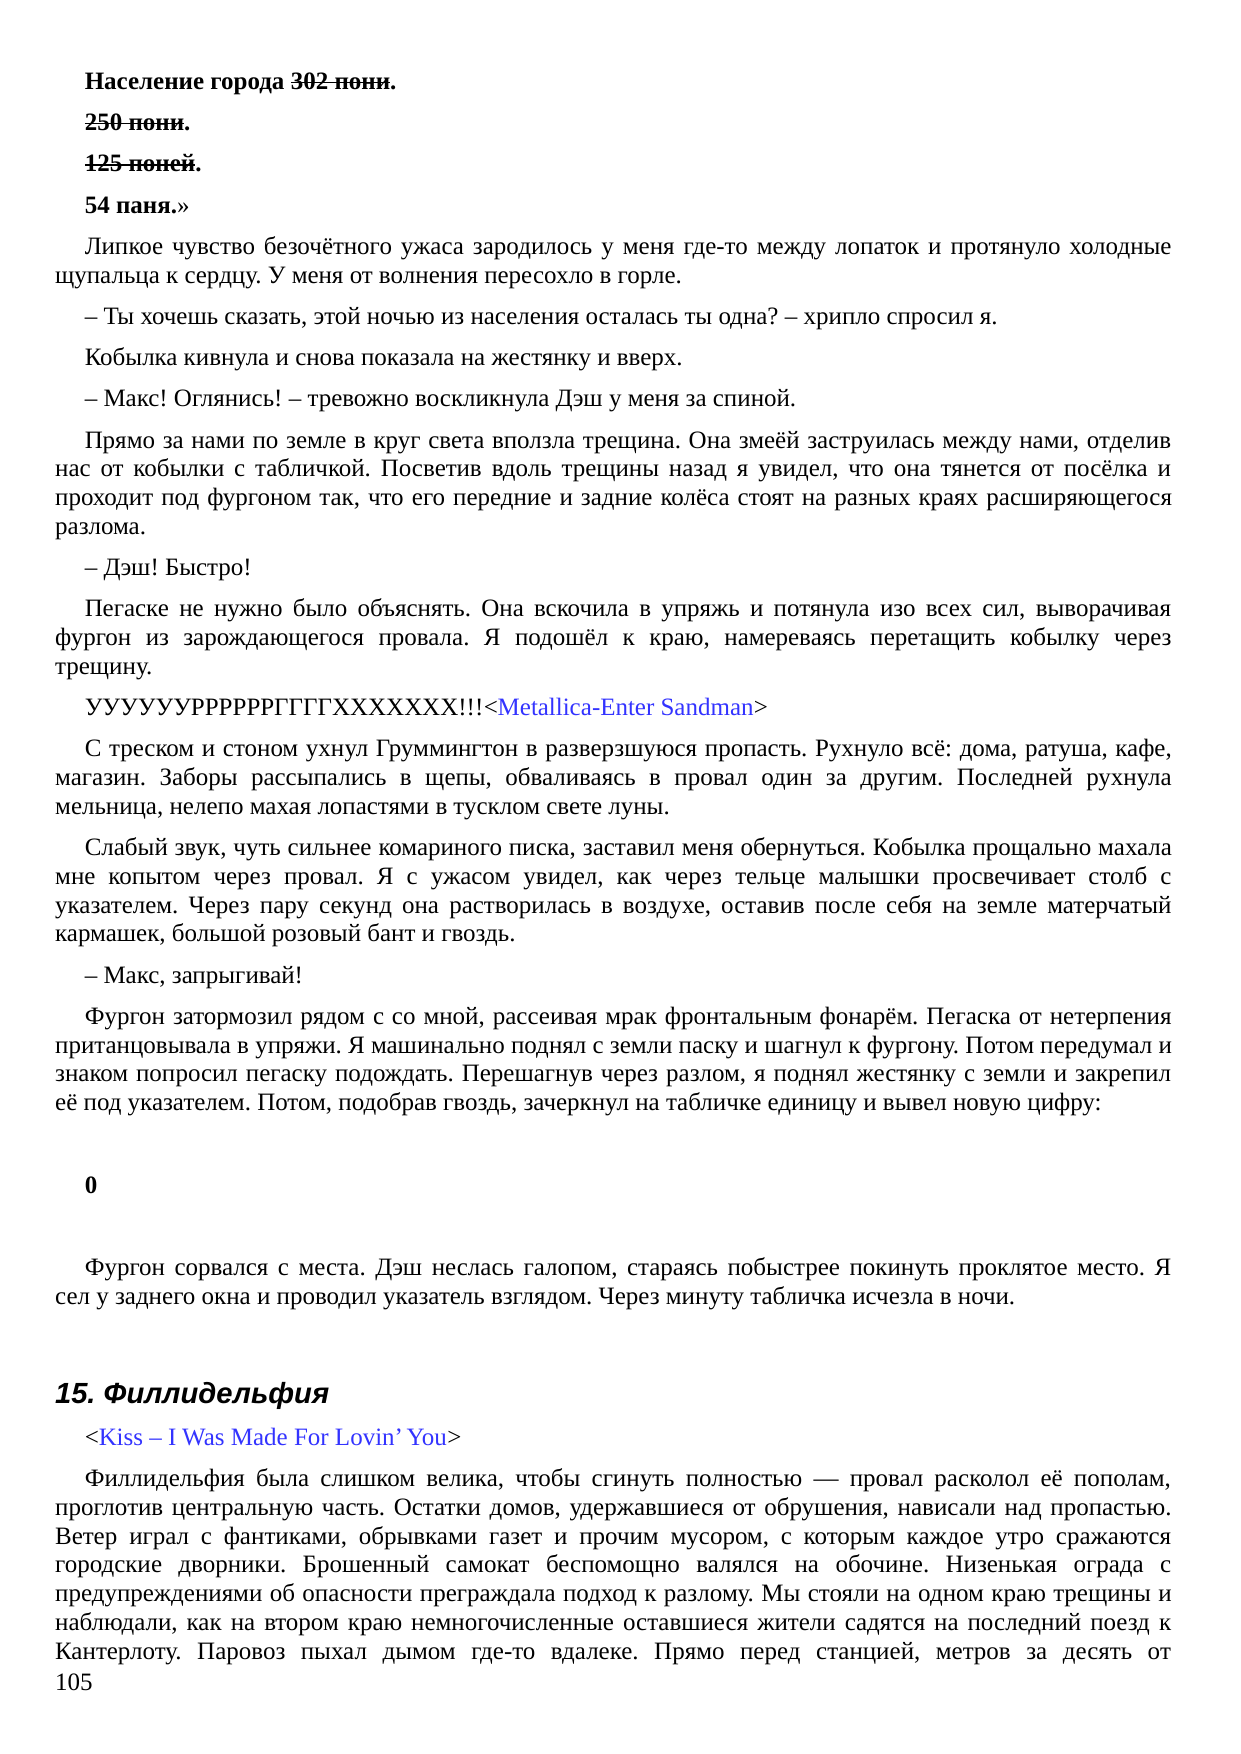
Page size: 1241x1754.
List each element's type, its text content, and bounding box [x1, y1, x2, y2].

text С треском и стоном ухнул Груммингтон в разверзшуюся пропасть. Рухнуло всё: дома, ратуша, кафе, магазин. Заборы рассыпались в щепы, обваливаясь в провал один за другим. Последней рухнула мельница, нелепо махая лопастями в тусклом свете луны. [55, 733, 1173, 820]
text Филлидельфия была слишком велика, чтобы сгинуть полностью — провал расколол её пополам, проглотив центральную часть. Остатки домов, удержавшиеся от обрушения, нависали над пропастью. Ветер играл с фантиками, обрывками газет и прочим мусором, с которым каждое утро сражаются городские дворники. Брошенный самокат беспомощно валялся на обочине. Низенькая ограда с предупреждениями об опасности преграждала подход к разлому. Мы стояли на одном краю трещины и наблюдали, как на втором краю немногочисленные оставшиеся жители садятся на последний поезд к Кантерлоту. Паровоз пыхал дымом где-то вдалеке. Прямо перед станцией, метров за десять от [55, 1463, 1173, 1664]
text Фургон сорвался с места. Дэш неслась галопом, стараясь побыстрее покинуть проклятое место. Я сел у заднего окна и проводил указатель взглядом. Через минуту табличка исчезла в ночи. [55, 1252, 1173, 1310]
text 125 поней. [55, 148, 1173, 177]
text – Макс, запрыгивай! [55, 960, 1173, 988]
text – Дэш! Быстро! [55, 552, 1173, 581]
text 0 [55, 1170, 1173, 1198]
text Кобылка кивнула и снова показала на жестянку и вверх. [55, 342, 1173, 371]
subtitle 15. Филлидельфия [55, 1376, 1173, 1409]
text – Ты хочешь сказать, этой ночью из населения осталась ты одна? – хрипло спросил я. [55, 301, 1173, 330]
text <Kiss – I Was Made For Lovin’ You> [55, 1422, 1173, 1451]
text Прямо за нами по земле в круг света вползла трещина. Она змеёй заструилась между нами, отделив нас от кобылки с табличкой. Посветив вдоль трещины назад я увидел, что она тянется от посёлка и проходит под фургоном так, что его передние и задние колёса стоят на разных краях расширяющегося разлома. [55, 425, 1173, 540]
text УУУУУУРРРРРРГГГГХХХХХХХ!!!<Metallica-Enter Sandman> [55, 692, 1173, 721]
text Фургон затормозил рядом с со мной, рассеивая мрак фронтальным фонарём. Пегаска от нетерпения пританцовывала в упряжи. Я машинально поднял с земли паску и шагнул к фургону. Потом передумал и знаком попросил пегаску подождать. Перешагнув через разлом, я поднял жестянку с земли и закрепил её под указателем. Потом, подобрав гвоздь, зачеркнул на табличке единицу и вывел новую цифру: [55, 1001, 1173, 1116]
text Пегаске не нужно было объяснять. Она вскочила в упряжь и потянула изо всех сил, выворачивая фургон из зарождающегося провала. Я подошёл к краю, намереваясь перетащить кобылку через трещину. [55, 593, 1173, 680]
text Слабый звук, чуть сильнее комариного писка, заставил меня обернуться. Кобылка прощально махала мне копытом через провал. Я с ужасом увидел, как через тельце малышки просвечивает столб с указателем. Через пару секунд она растворилась в воздухе, оставив после себя на земле матерчатый кармашек, большой розовый бант и гвоздь. [55, 832, 1173, 947]
text – Макс! Оглянись! – тревожно воскликнула Дэш у меня за спиной. [55, 383, 1173, 412]
text Липкое чувство безочётного ужаса зародилось у меня где-то между лопаток и протянуло холодные щупальца к сердцу. У меня от волнения пересохло в горле. [55, 231, 1173, 288]
text 54 паня.» [55, 190, 1173, 218]
text 250 пони. [55, 107, 1173, 136]
text Население города 302 пони. [55, 66, 1173, 95]
